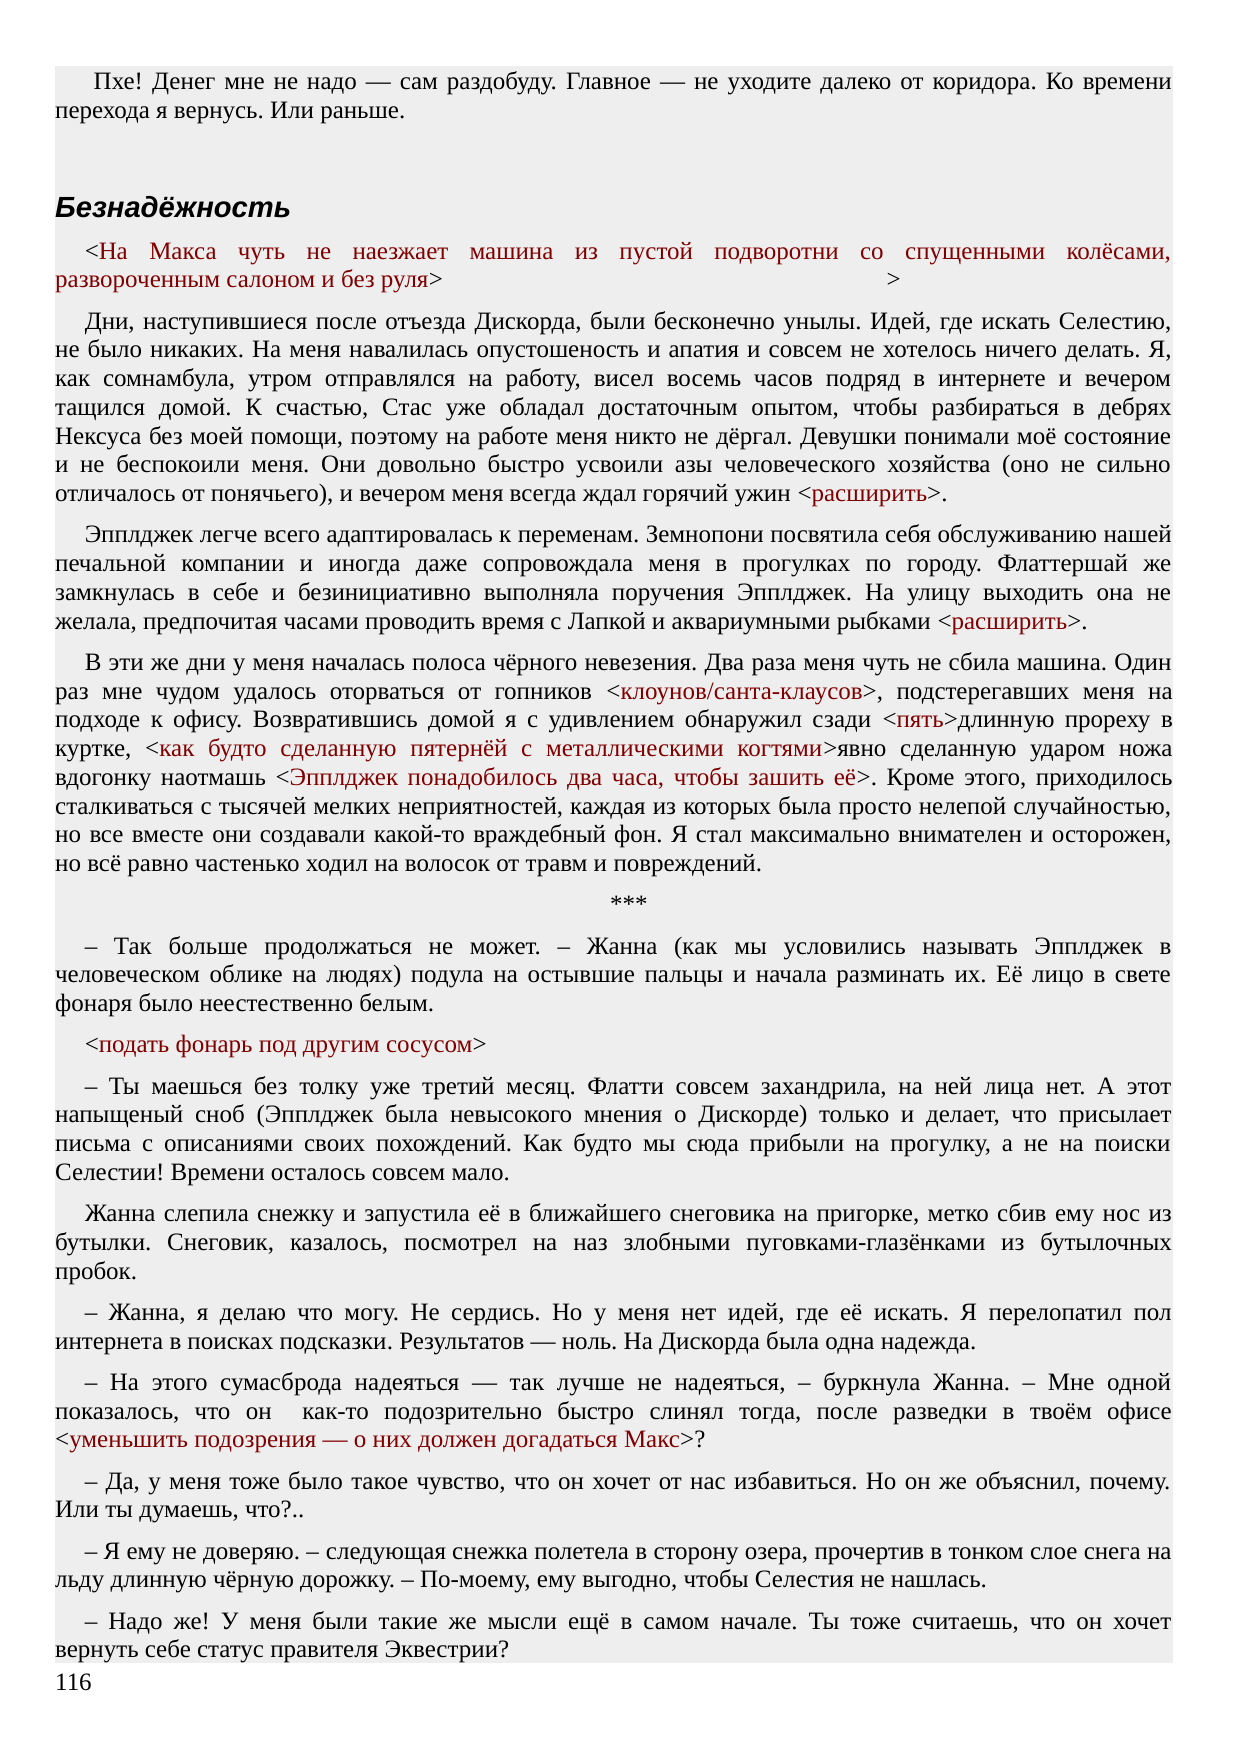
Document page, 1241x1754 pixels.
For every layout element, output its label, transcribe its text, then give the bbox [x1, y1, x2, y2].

text *** [55, 889, 1173, 918]
text – Надо же! У меня были такие же мысли ещё в самом начале. Ты тоже считаешь, что он хочет вернуть себе статус правителя Эквестрии? [55, 1606, 1173, 1663]
text – Да, у меня тоже было такое чувство, что он хочет от нас избавиться. Но он же объяснил, почему. Или ты думаешь, что?.. [55, 1466, 1173, 1523]
text Жанна слепила снежку и запустила её в ближайшего снеговика на пригорке, метко сбив ему нос из бутылки. Снеговик, казалось, посмотрел на наз злобными пуговками-глазёнками из бутылочных пробок. [55, 1198, 1173, 1284]
text – Так больше продолжаться не может. – Жанна (как мы условились называть Эпплджек в человеческом облике на людях) подула на остывшие пальцы и начала разминать их. Её лицо в свете фонаря было неестественно белым. [55, 931, 1173, 1017]
text Пхе! Денег мне не надо — сам раздобуду. Главное — не уходите далеко от коридора. Ко времени перехода я вернусь. Или раньше. [55, 66, 1173, 123]
text – Я ему не доверяю. – следующая снежка полетела в сторону озера, прочертив в тонком слое снега на льду длинную чёрную дорожку. – По-моему, ему выгодно, чтобы Селестия не нашлась. [55, 1536, 1173, 1593]
text В эти же дни у меня началась полоса чёрного невезения. Два раза меня чуть не сбила машина. Один раз мне чудом удалось оторваться от гопников <клоунов/санта-клаусов>, подстерегавших меня на подходе к офису. Возвратившись домой я с удивлением обнаружил сзади <пять>длинную прореху в куртке, <как будто сделанную пятернёй с металлическими когтями>явно сделанную ударом ножа вдогонку наотмашь <Эпплджек понадобилось два часа, чтобы зашить её>. Кроме этого, приходилось сталкиваться с тысячей мелких неприятностей, каждая из которых была просто нелепой случайностью, но все вместе они создавали какой-то враждебный фон. Я стал максимально внимателен и осторожен, но всё равно частенько ходил на волосок от травм и повреждений. [55, 647, 1173, 877]
text – Ты маешься без толку уже третий месяц. Флатти совсем захандрила, на ней лица нет. А этот напыщеный сноб (Эпплджек была невысокого мнения о Дискорде) только и делает, что присылает письма с описаниями своих похождений. Как будто мы сюда прибыли на прогулку, а не на поиски Селестии! Времени осталось совсем мало. [55, 1071, 1173, 1186]
text – На этого сумасброда надеяться — так лучше не надеяться, – буркнула Жанна. – Мне одной показалось, что он как-то подозрительно быстро слинял тогда, после разведки в твоём офисе <уменьшить подозрения — о них должен догадаться Макс>? [55, 1367, 1173, 1453]
subtitle Безнадёжность [55, 190, 1173, 223]
text – Жанна, я делаю что могу. Не сердись. Но у меня нет идей, где её искать. Я перелопатил пол интернета в поисках подсказки. Результатов — ноль. На Дискорда была одна надежда. [55, 1297, 1173, 1354]
text Дни, наступившиеся после отъезда Дискорда, были бесконечно унылы. Идей, где искать Селестию, не было никаких. На меня навалилась опустошеность и апатия и совсем не хотелось ничего делать. Я, как сомнамбула, утром отправлялся на работу, висел восемь часов подряд в интернете и вечером тащился домой. К счастью, Стас уже обладал достаточным опытом, чтобы разбираться в дебрях Нексуса без моей помощи, поэтому на работе меня никто не дёргал. Девушки понимали моё состояние и не беспокоили меня. Они довольно быстро усвоили азы человеческого хозяйства (оно не сильно отличалось от понячьего), и вечером меня всегда ждал горячий ужин <расширить>. [55, 306, 1173, 507]
text Эпплджек легче всего адаптировалась к переменам. Земнопони посвятила себя обслуживанию нашей печальной компании и иногда даже сопровождала меня в прогулках по городу. Флаттершай же замкнулась в себе и безинициативно выполняла поручения Эпплджек. На улицу выходить она не желала, предпочитая часами проводить время с Лапкой и аквариумными рыбками <расширить>. [55, 519, 1173, 634]
text <На Макса чуть не наезжает машина из пустой подворотни со спущенными колёсами, развороченным салоном и без руля> > [55, 236, 1173, 293]
text <подать фонарь под другим сосусом> [55, 1029, 1173, 1058]
